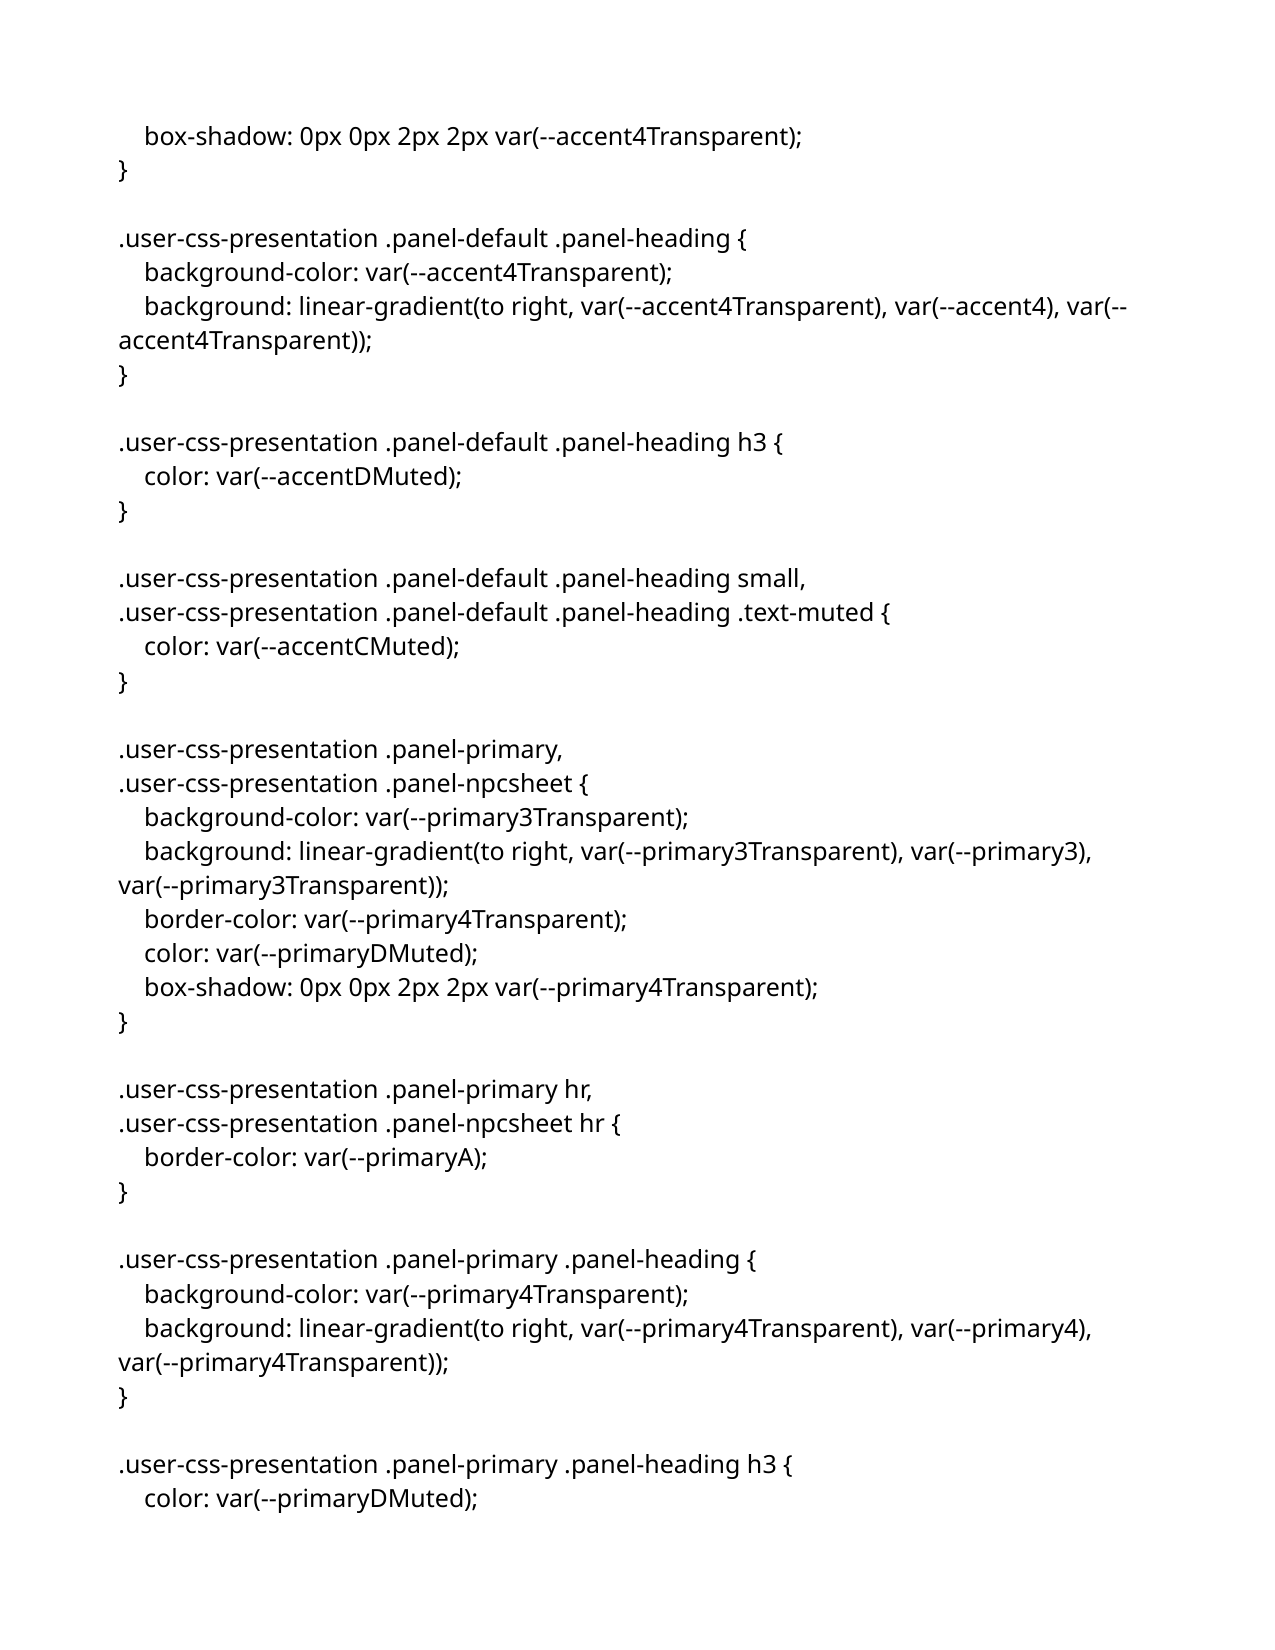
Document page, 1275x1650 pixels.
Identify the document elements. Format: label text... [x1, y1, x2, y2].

text background-color: var(--accent4Transparent); [118, 254, 1157, 288]
text background: linear-gradient(to right, var(--primary4Transparent), var(--primary4), var(--primary4Transparent)); [118, 1310, 1157, 1378]
text .user-css-presentation .panel-default .panel-heading small, [118, 561, 1157, 595]
text .user-css-presentation .panel-default .panel-heading h3 { [118, 425, 1157, 459]
text .user-css-presentation .panel-primary .panel-heading h3 { [118, 1447, 1157, 1481]
text box-shadow: 0px 0px 2px 2px var(--accent4Transparent); [118, 118, 1157, 152]
text color: var(--accentCMuted); [118, 629, 1157, 663]
text .user-css-presentation .panel-default .panel-heading .text-muted { [118, 595, 1157, 629]
text background-color: var(--primary3Transparent); [118, 799, 1157, 833]
text background-color: var(--primary4Transparent); [118, 1276, 1157, 1310]
text } [118, 357, 1157, 391]
text box-shadow: 0px 0px 2px 2px var(--primary4Transparent); [118, 970, 1157, 1004]
text } [118, 1378, 1157, 1412]
text .user-css-presentation .panel-npcsheet { [118, 765, 1157, 799]
text background: linear-gradient(to right, var(--accent4Transparent), var(--accent4), var(--accent4Transparent)); [118, 288, 1157, 357]
text .user-css-presentation .panel-primary, [118, 731, 1157, 765]
text .user-css-presentation .panel-npcsheet hr { [118, 1106, 1157, 1140]
text .user-css-presentation .panel-primary .panel-heading { [118, 1242, 1157, 1276]
text } [118, 493, 1157, 527]
text color: var(--accentDMuted); [118, 459, 1157, 493]
text } [118, 1174, 1157, 1208]
text border-color: var(--primaryA); [118, 1140, 1157, 1174]
text color: var(--primaryDMuted); [118, 1481, 1157, 1515]
text .user-css-presentation .panel-default .panel-heading { [118, 220, 1157, 254]
text } [118, 152, 1157, 186]
text } [118, 1004, 1157, 1038]
text color: var(--primaryDMuted); [118, 936, 1157, 970]
text border-color: var(--primary4Transparent); [118, 902, 1157, 936]
text .user-css-presentation .panel-primary hr, [118, 1072, 1157, 1106]
text background: linear-gradient(to right, var(--primary3Transparent), var(--primary3), var(--primary3Transparent)); [118, 833, 1157, 902]
text } [118, 663, 1157, 697]
